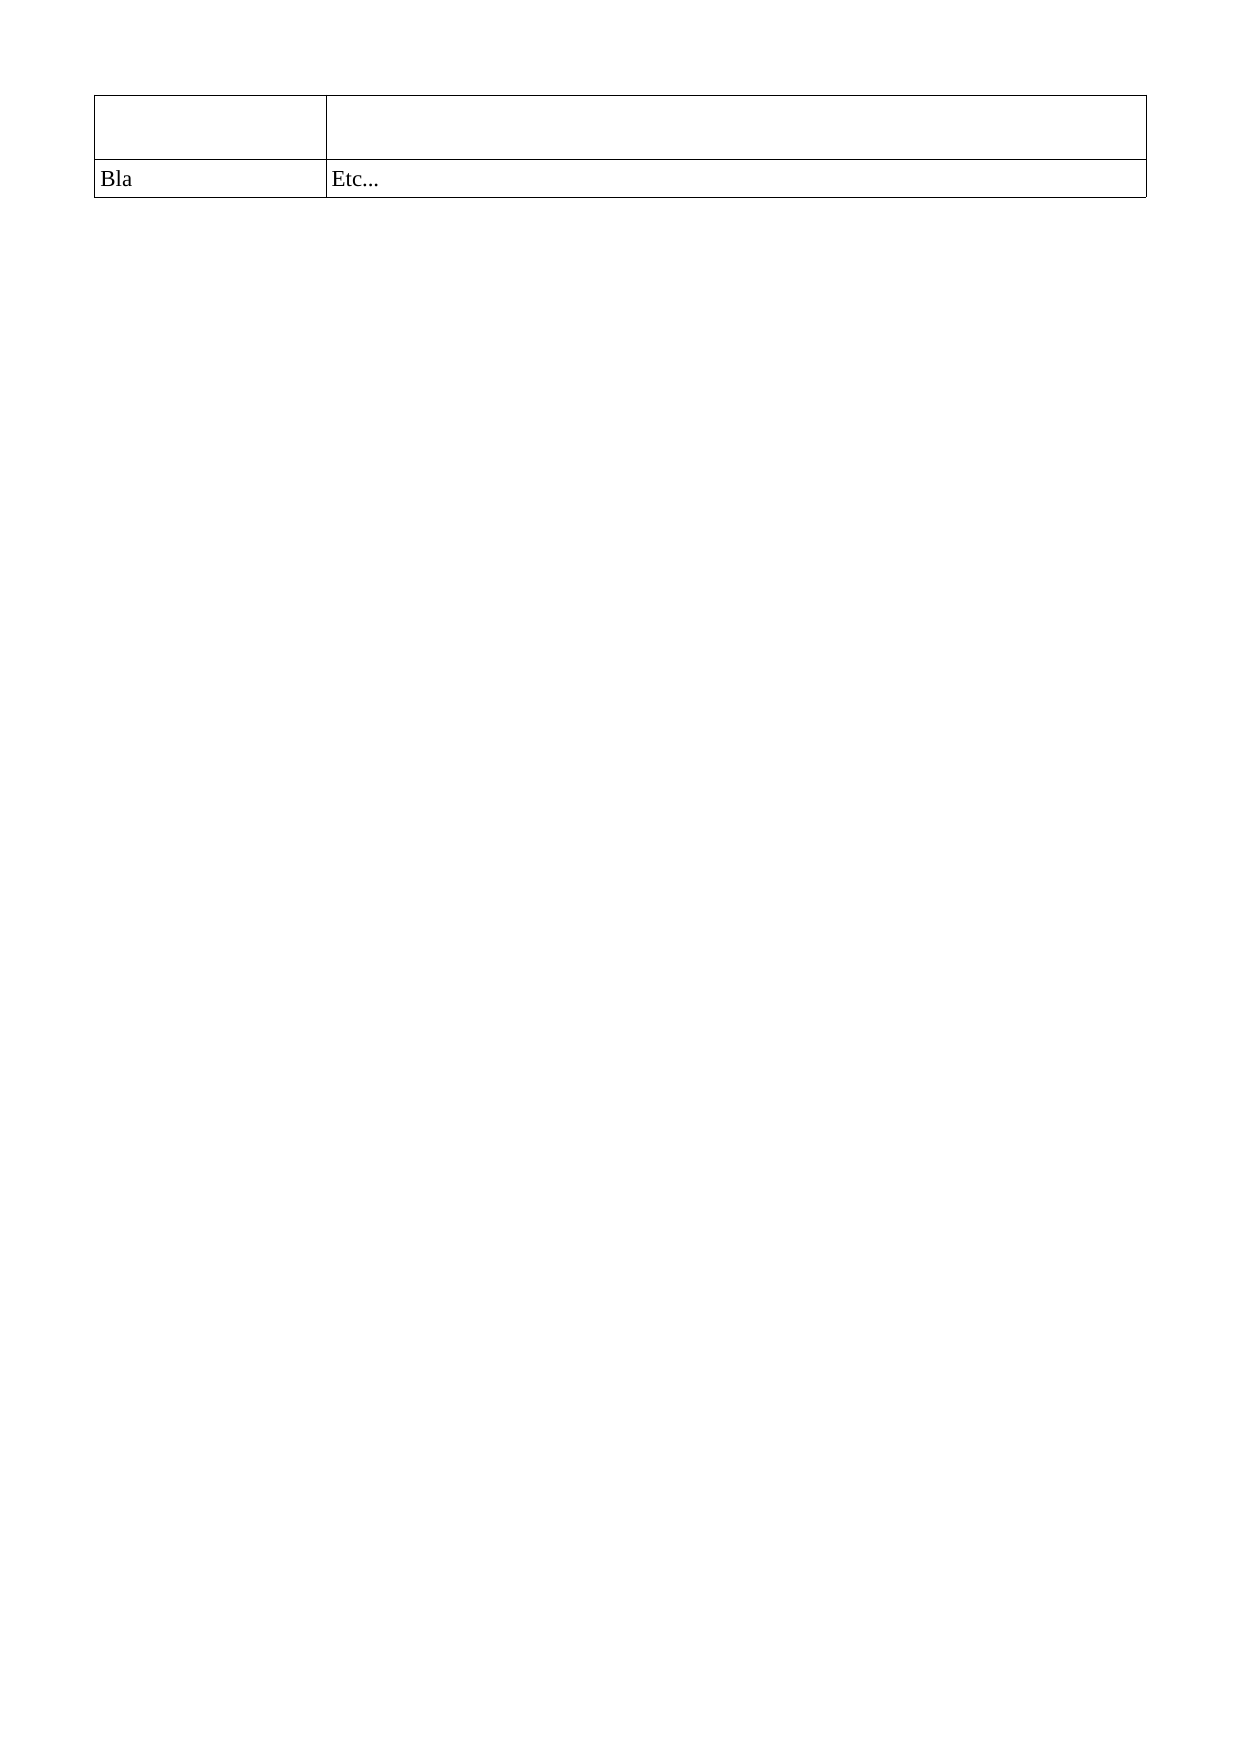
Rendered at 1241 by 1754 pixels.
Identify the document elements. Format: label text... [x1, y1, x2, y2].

table_cell [95, 96, 326, 159]
table_cell Bla [95, 160, 326, 197]
table_cell [327, 96, 1146, 159]
table_cell Etc... [327, 160, 1146, 197]
